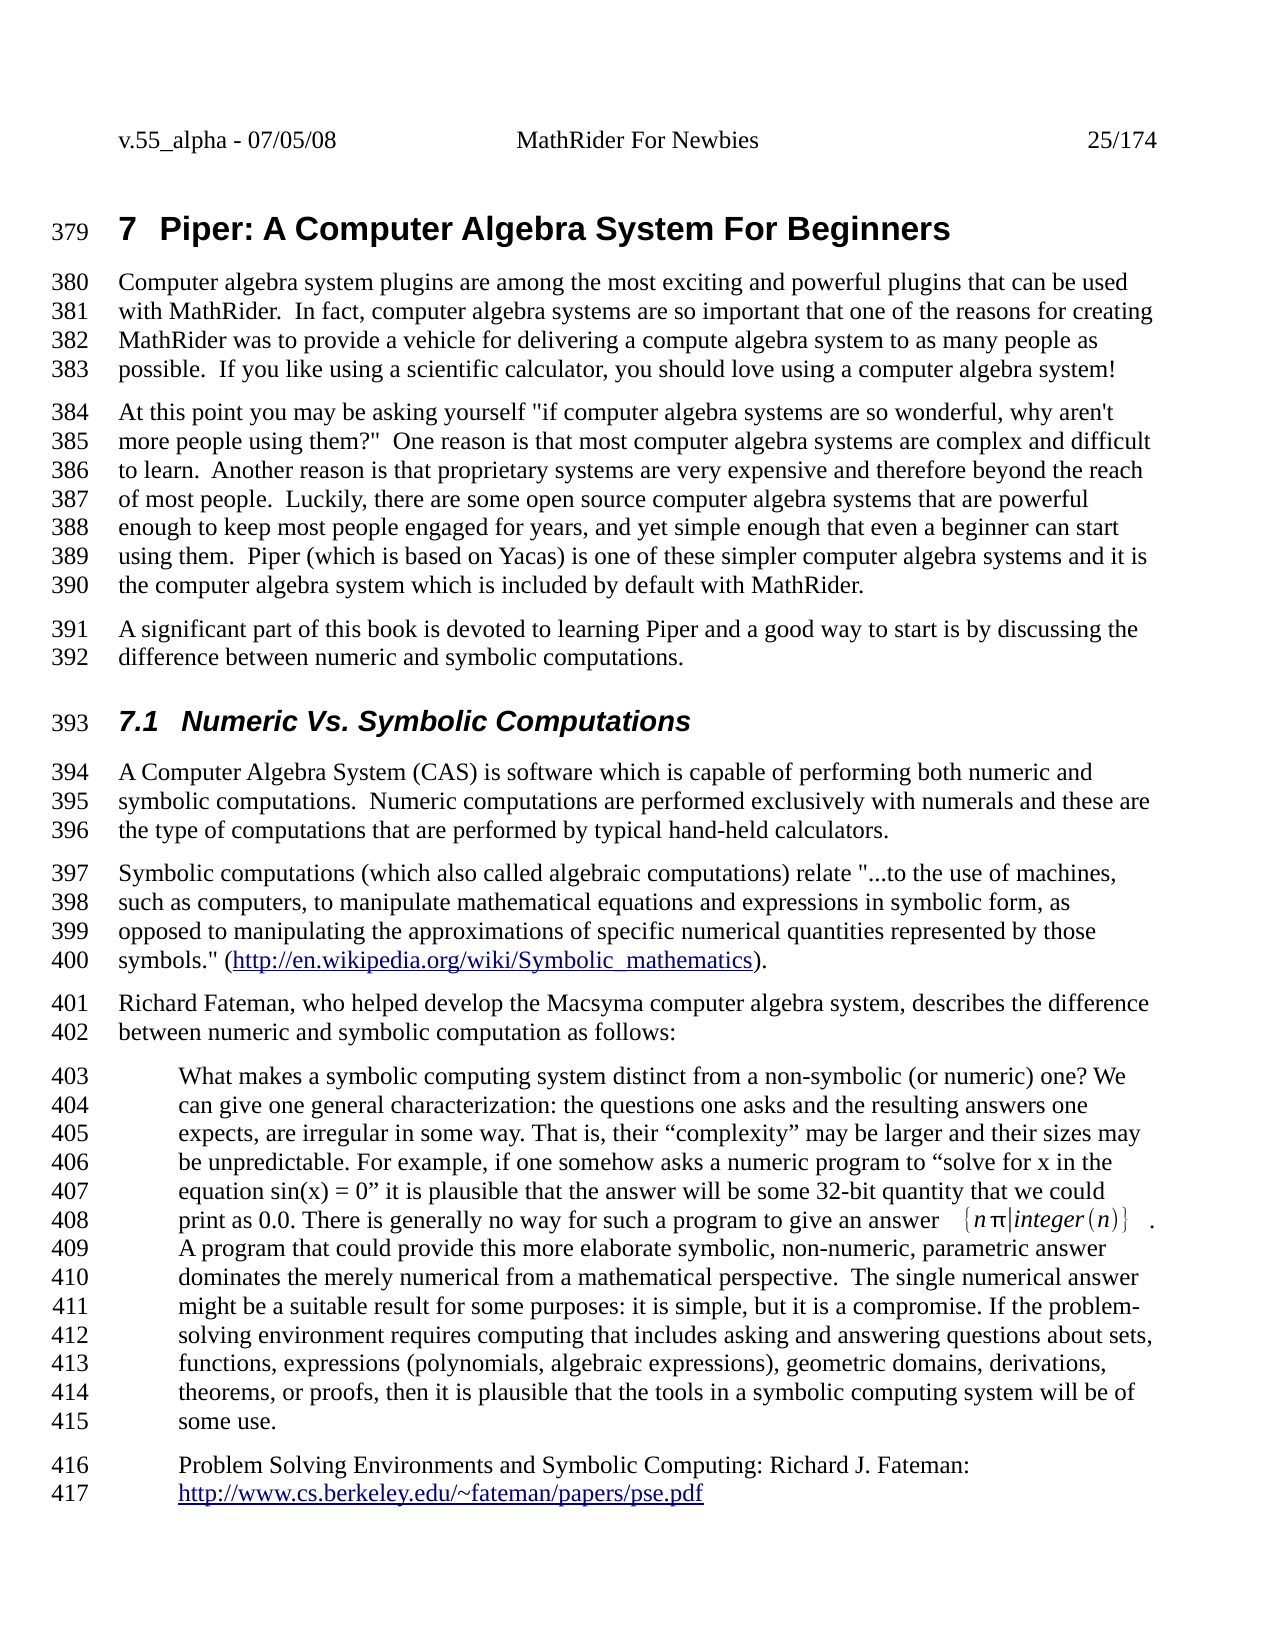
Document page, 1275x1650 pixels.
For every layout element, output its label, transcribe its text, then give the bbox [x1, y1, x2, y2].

text Computer algebra system plugins are among the most exciting and powerful plugins that can be used with MathRider. In fact, computer algebra systems are so important that one of the reasons for creating MathRider was to provide a vehicle for delivering a compute algebra system to as many people as possible. If you like using a scientific calculator, you should love using a computer algebra system! [118, 267, 1157, 382]
text Symbolic computations (which also called algebraic computations) relate "...to the use of machines, such as computers, to manipulate mathematical equations and expressions in symbolic form, as opposed to manipulating the approximations of specific numerical quantities represented by those symbols." (http://en.wikipedia.org/wiki/Symbolic_mathematics). [118, 858, 1157, 973]
text Richard Fateman, who helped develop the Macsyma computer algebra system, describes the difference between numeric and symbolic computation as follows: [118, 988, 1157, 1046]
subtitle Piper: A Computer Algebra System For Beginners [118, 209, 1157, 247]
text Problem Solving Environments and Symbolic Computing: Richard J. Fateman: http://www.cs.berkeley.edu/~fateman/papers/pse.pdf [178, 1450, 1157, 1507]
text What makes a symbolic computing system distinct from a non-symbolic (or numeric) one? We can give one general characterization: the questions one asks and the resulting answers one expects, are irregular in some way. That is, their “complexity” may be larger and their sizes may be unpredictable. For example, if one somehow asks a numeric program to “solve for x in the equation sin(x) = 0” it is plausible that the answer will be some 32-bit quantity that we could print as 0.0. There is generally no way for such a program to give an answer . A program that could provide this more elaborate symbolic, non-numeric, parametric answer dominates the merely numerical from a mathematical perspective. The single numerical answer might be a suitable result for some purposes: it is simple, but it is a compromise. If the problem-solving environment requires computing that includes asking and answering questions about sets, functions, expressions (polynomials, algebraic expressions), geometric domains, derivations, theorems, or proofs, then it is plausible that the tools in a symbolic computing system will be of some use. [178, 1061, 1157, 1435]
text A Computer Algebra System (CAS) is software which is capable of performing both numeric and symbolic computations. Numeric computations are performed exclusively with numerals and these are the type of computations that are performed by typical hand-held calculators. [118, 757, 1157, 843]
text At this point you may be asking yourself "if computer algebra systems are so wonderful, why aren't more people using them?" One reason is that most computer algebra systems are complex and difficult to learn. Another reason is that proprietary systems are very expensive and therefore beyond the reach of most people. Luckily, there are some open source computer algebra systems that are powerful enough to keep most people engaged for years, and yet simple enough that even a beginner can start using them. Piper (which is based on Yacas) is one of these simpler computer algebra systems and it is the computer algebra system which is included by default with MathRider. [118, 397, 1157, 599]
text A significant part of this book is devoted to learning Piper and a good way to start is by discussing the difference between numeric and symbolic computations. [118, 614, 1157, 671]
subtitle Numeric Vs. Symbolic Computations [118, 704, 1157, 737]
